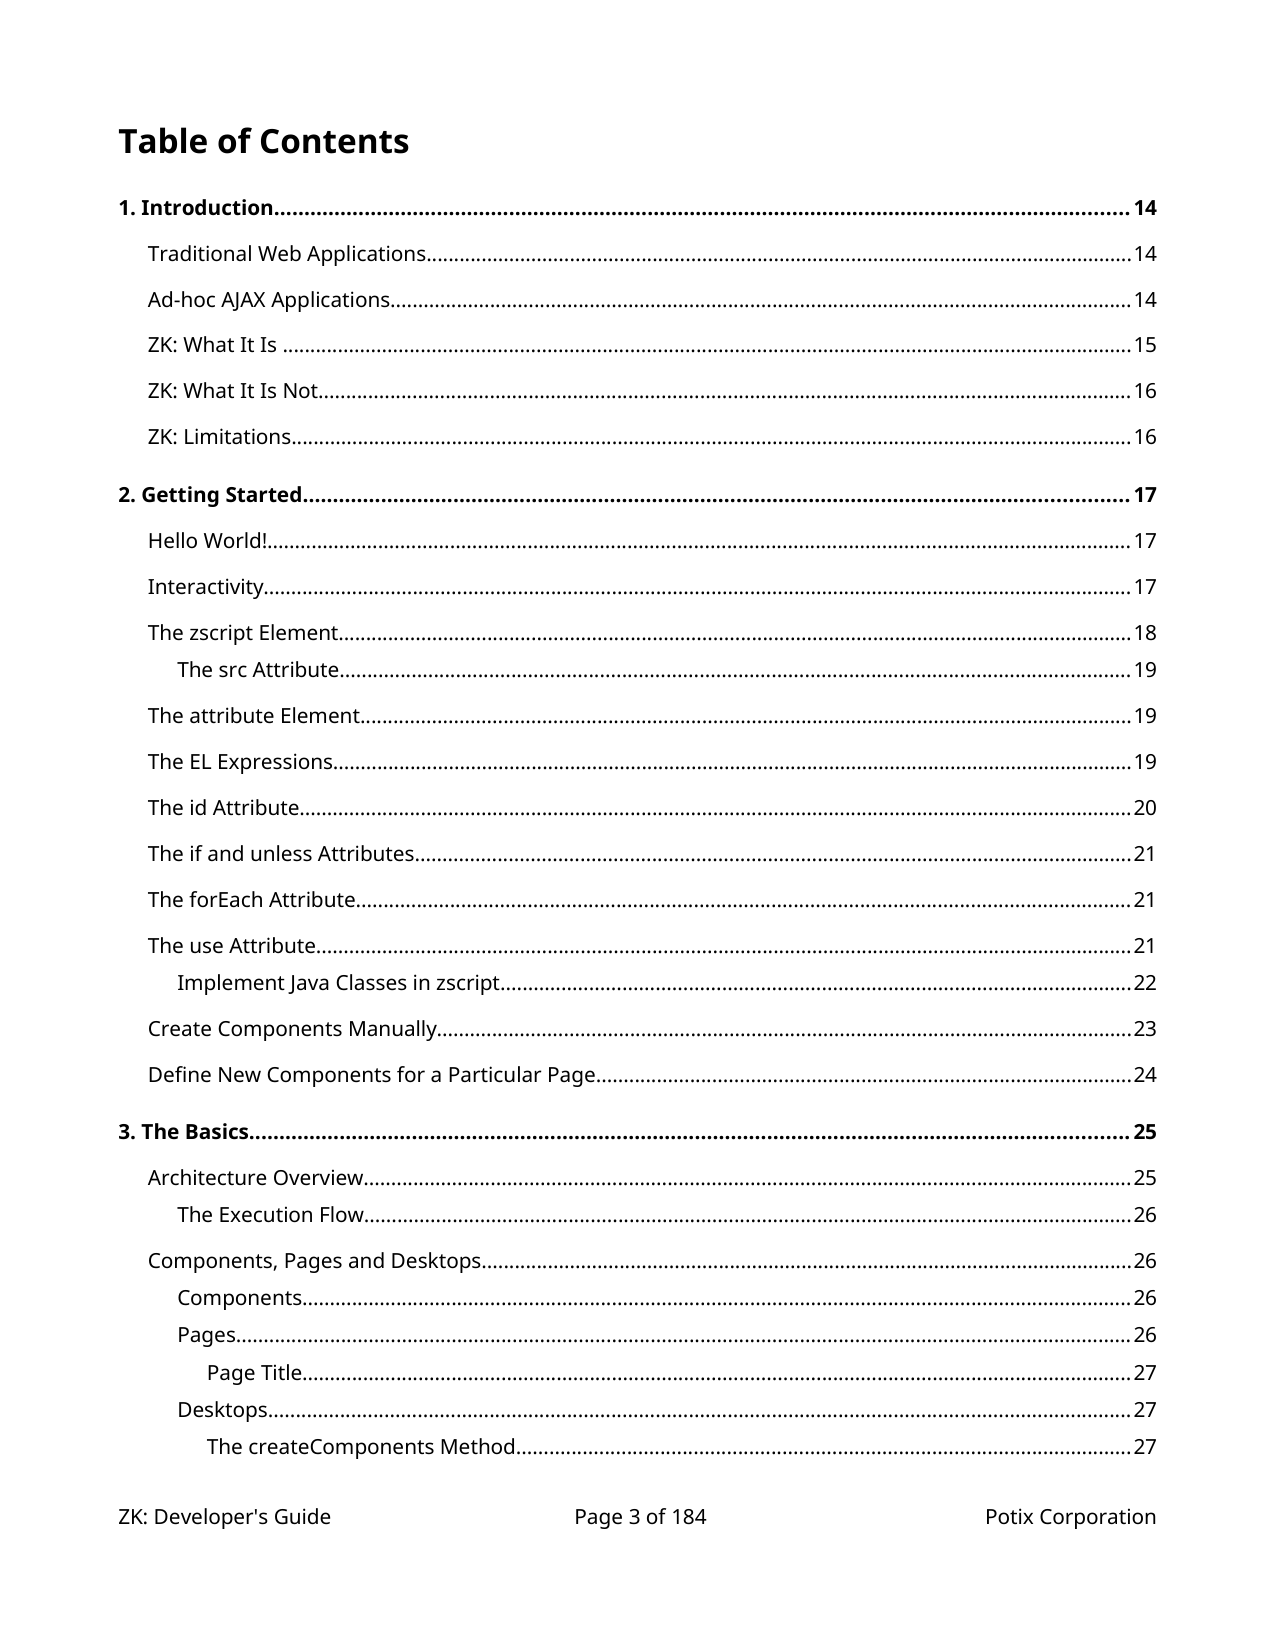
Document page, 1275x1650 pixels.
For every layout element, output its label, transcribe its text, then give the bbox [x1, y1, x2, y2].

text Page Title 27 [207, 1358, 1157, 1386]
text Hello World! 17 [148, 526, 1157, 554]
text Architecture Overview 25 [148, 1163, 1157, 1192]
text Desktops 27 [177, 1395, 1157, 1423]
text The id Attribute 20 [148, 793, 1157, 821]
text The Execution Flow 26 [177, 1200, 1157, 1229]
text The if and unless Attributes 21 [148, 839, 1157, 867]
text Traditional Web Applications 14 [148, 239, 1157, 267]
text Components, Pages and Desktops 26 [148, 1246, 1157, 1274]
text Interactivity 17 [148, 572, 1157, 600]
text The src Attribute 19 [177, 655, 1157, 683]
text Ad-hoc AJAX Applications 14 [148, 285, 1157, 313]
subtitle Table of Contents [118, 118, 1157, 163]
text Components 26 [177, 1283, 1157, 1312]
text Pages 26 [177, 1321, 1157, 1349]
text The zscript Element 18 [148, 618, 1157, 646]
text ZK: Limitations 16 [148, 422, 1157, 451]
text The forEach Attribute 21 [148, 885, 1157, 913]
text 3. The Basics 25 [118, 1117, 1157, 1146]
text The use Attribute 21 [148, 931, 1157, 959]
text Implement Java Classes in zscript 22 [177, 968, 1157, 996]
text 1. Introduction 14 [118, 193, 1157, 221]
text Define New Components for a Particular Page 24 [148, 1060, 1157, 1088]
text The EL Expressions 19 [148, 747, 1157, 775]
text 2. Getting Started 17 [118, 480, 1157, 508]
text The createComponents Method 27 [207, 1432, 1157, 1460]
text ZK: What It Is Not 16 [148, 377, 1157, 405]
text The attribute Element 19 [148, 701, 1157, 729]
text ZK: What It Is 15 [148, 331, 1157, 359]
text Create Components Manually 23 [148, 1014, 1157, 1042]
